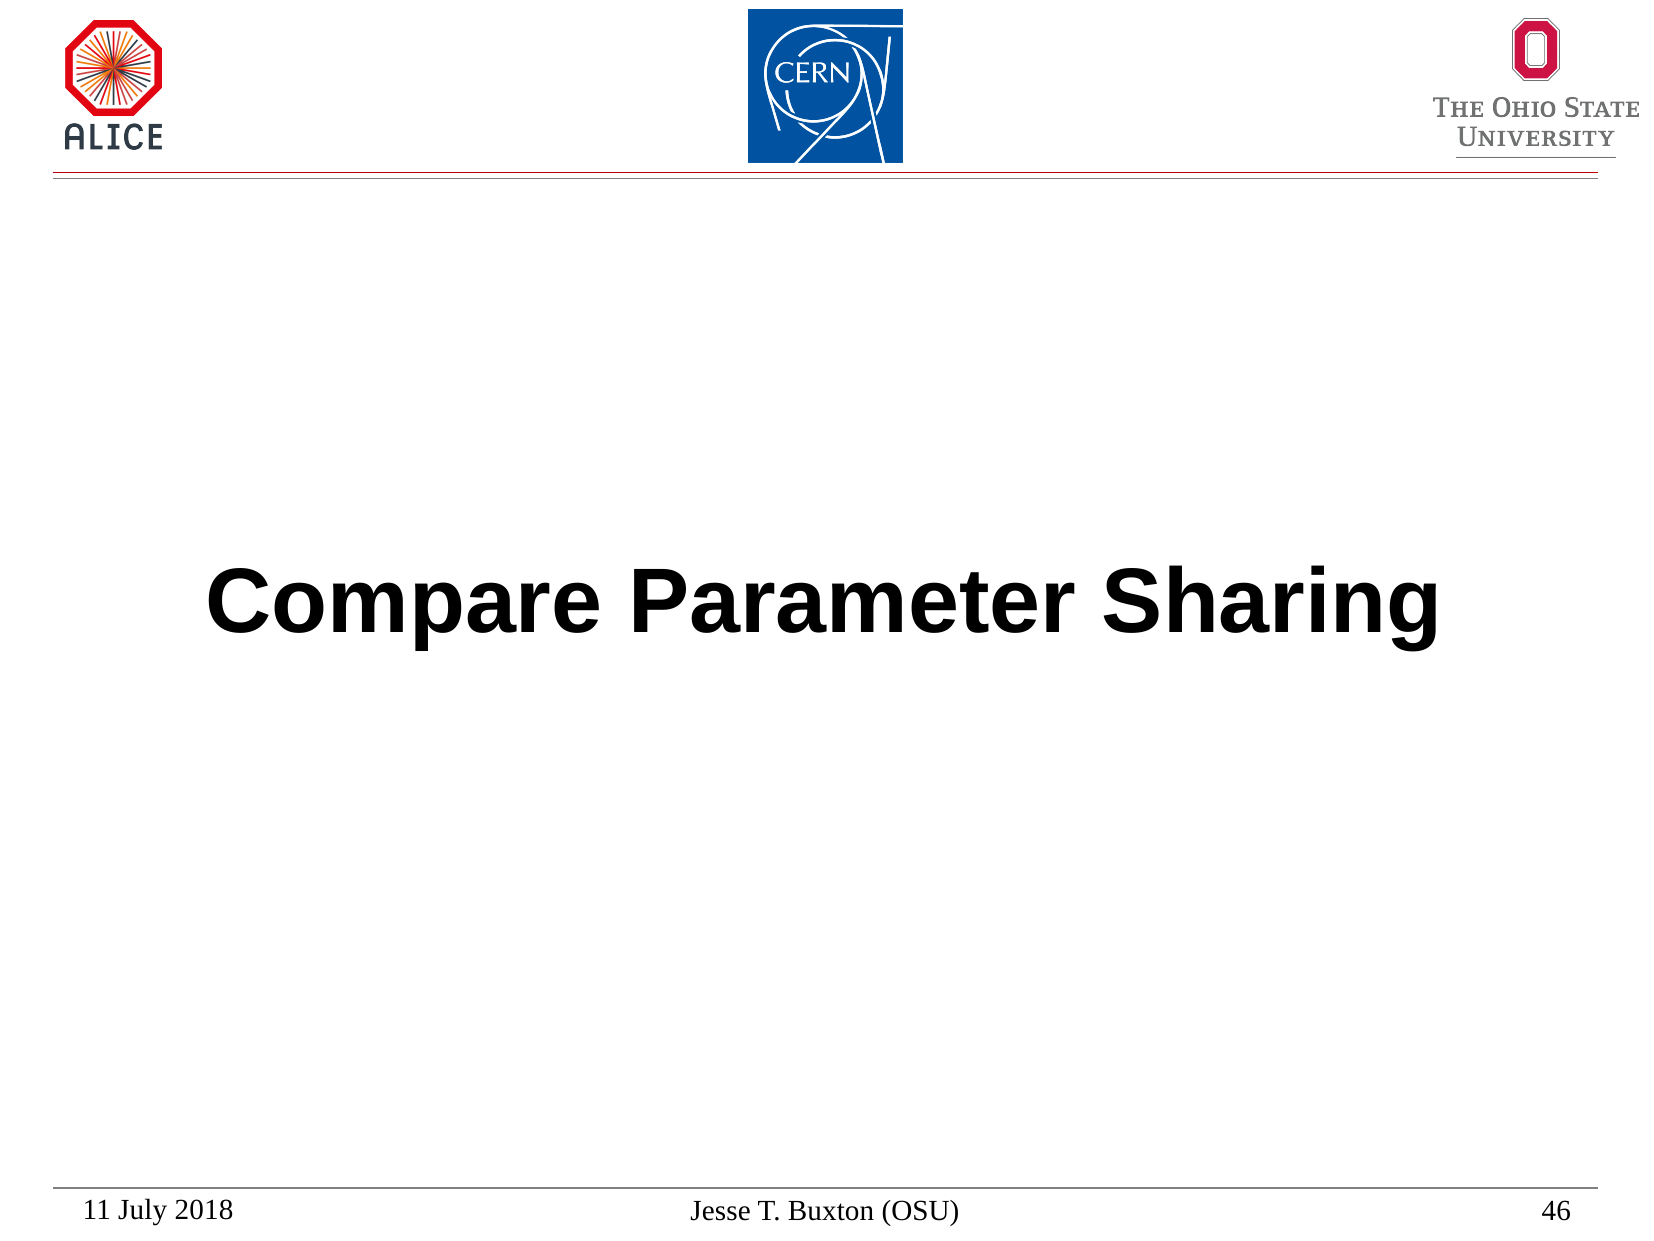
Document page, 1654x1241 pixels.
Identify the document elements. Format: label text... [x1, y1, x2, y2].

picture [65, 20, 162, 150]
picture [748, 9, 903, 163]
picture [1430, 5, 1642, 171]
title Compare Parameter Sharing [137, 515, 1513, 686]
